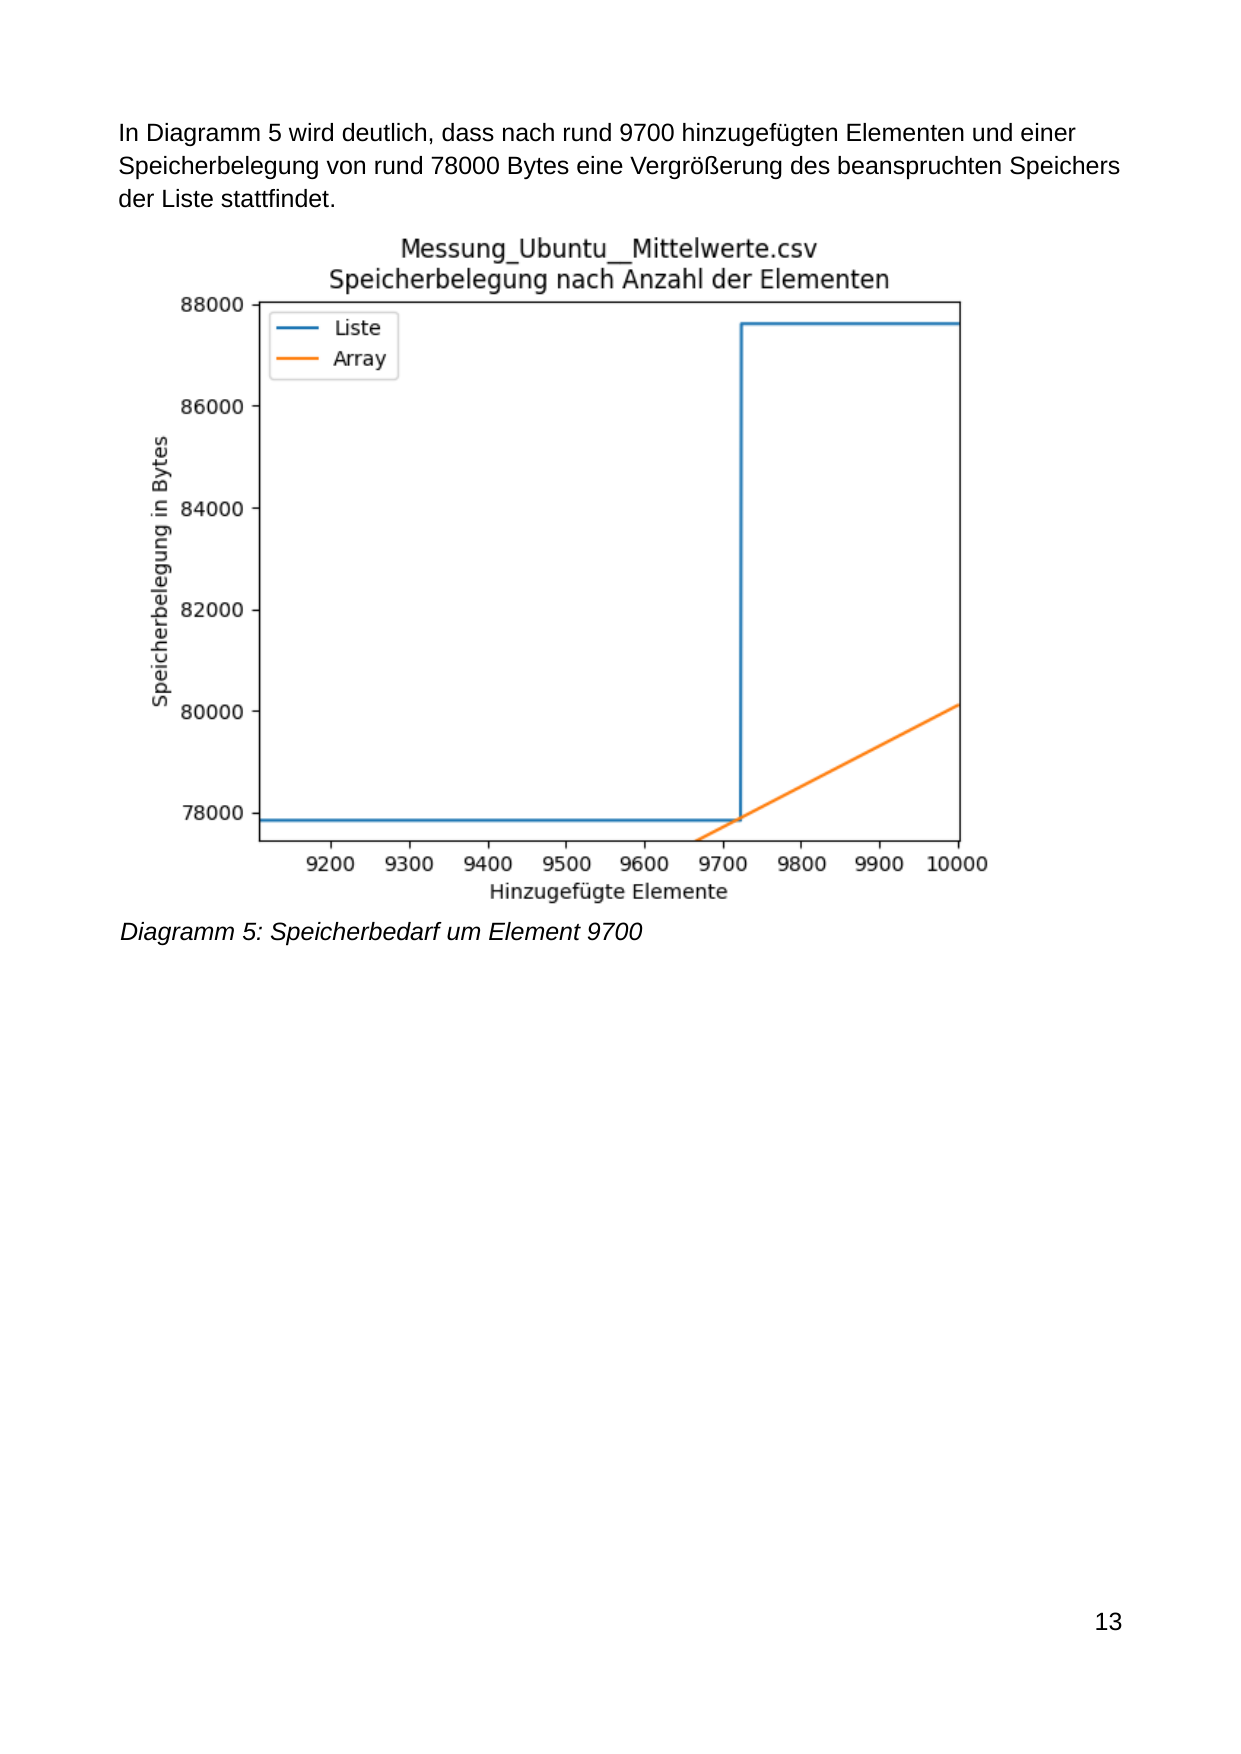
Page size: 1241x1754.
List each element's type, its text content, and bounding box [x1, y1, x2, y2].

text In Diagramm 5 wird deutlich, dass nach rund 9700 hinzugefügten Elementen und einer Speicherbelegung von rund 78000 Bytes eine Vergrößerung des beanspruchten Speichers der Liste stattfindet. [118, 118, 1122, 213]
text Diagramm 5: Speicherbedarf um Element 9700 [120, 918, 1053, 946]
picture [120, 217, 1053, 918]
